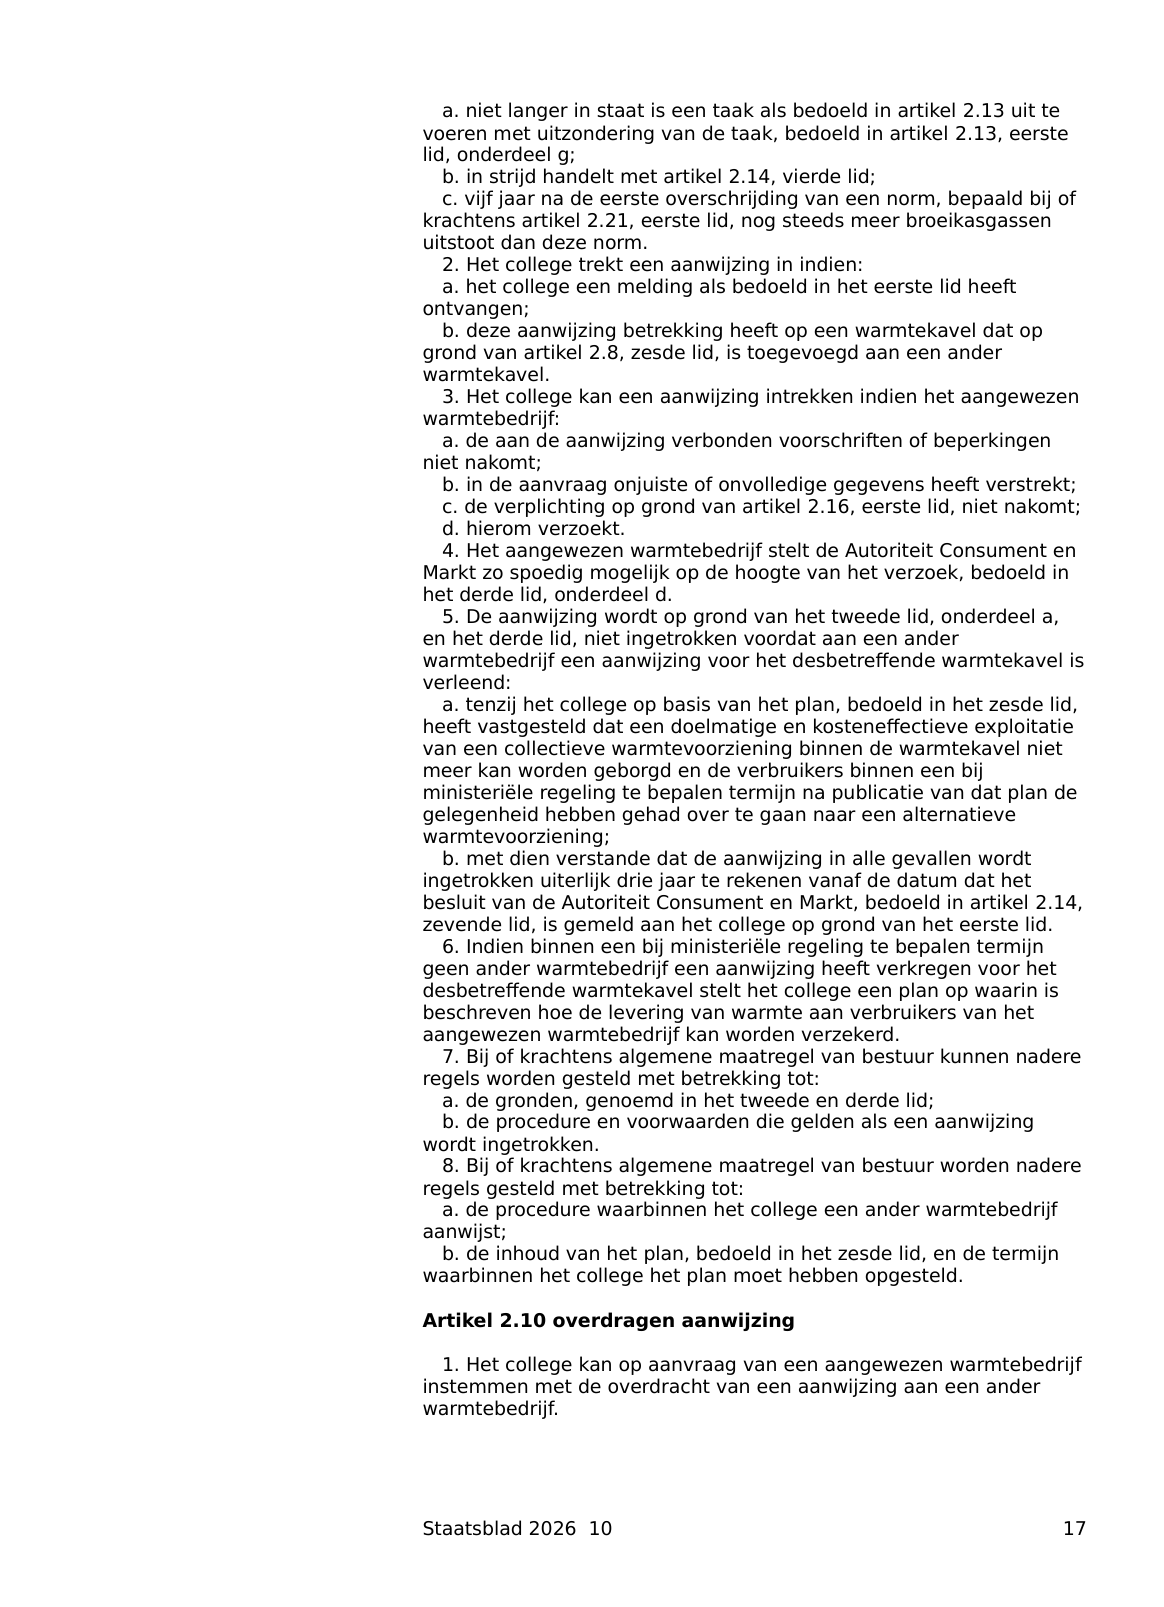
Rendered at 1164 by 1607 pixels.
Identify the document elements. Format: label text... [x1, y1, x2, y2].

text a. niet langer in staat is een taak als bedoeld in artikel 2.13 uit te voeren met uitzondering van de taak, bedoeld in artikel 2.13, eerste lid, onderdeel g; [422, 100, 1087, 166]
text a. de gronden, genoemd in het tweede en derde lid; [422, 1089, 1087, 1111]
text b. met dien verstande dat de aanwijzing in alle gevallen wordt ingetrokken uiterlijk drie jaar te rekenen vanaf de datum dat het besluit van de Autoriteit Consument en Markt, bedoeld in artikel 2.14, zevende lid, is gemeld aan het college op grond van het eerste lid. [422, 848, 1087, 936]
text 8. Bij of krachtens algemene maatregel van bestuur worden nadere regels gesteld met betrekking tot: [422, 1155, 1087, 1199]
text a. tenzij het college op basis van het plan, bedoeld in het zesde lid, heeft vastgesteld dat een doelmatige en kosteneffectieve exploitatie van een collectieve warmtevoorziening binnen de warmtekavel niet meer kan worden geborgd en de verbruikers binnen een bij ministeriële regeling te bepalen termijn na publicatie van dat plan de gelegenheid hebben gehad over te gaan naar een alternatieve warmtevoorziening; [422, 694, 1087, 848]
text a. de aan de aanwijzing verbonden voorschriften of beperkingen niet nakomt; [422, 430, 1087, 474]
text 1. Het college kan op aanvraag van een aangewezen warmtebedrijf instemmen met de overdracht van een aanwijzing aan een ander warmtebedrijf. [422, 1354, 1087, 1419]
text a. de procedure waarbinnen het college een ander warmtebedrijf aanwijst; [422, 1199, 1087, 1243]
text b. de procedure en voorwaarden die gelden als een aanwijzing wordt ingetrokken. [422, 1111, 1087, 1155]
text 6. Indien binnen een bij ministeriële regeling te bepalen termijn geen ander warmtebedrijf een aanwijzing heeft verkregen voor het desbetreffende warmtekavel stelt het college een plan op waarin is beschreven hoe de levering van warmte aan verbruikers van het aangewezen warmtebedrijf kan worden verzekerd. [422, 936, 1087, 1046]
text d. hierom verzoekt. [422, 518, 1087, 540]
text 7. Bij of krachtens algemene maatregel van bestuur kunnen nadere regels worden gesteld met betrekking tot: [422, 1046, 1087, 1089]
text 3. Het college kan een aanwijzing intrekken indien het aangewezen warmtebedrijf: [422, 386, 1087, 430]
text b. deze aanwijzing betrekking heeft op een warmtekavel dat op grond van artikel 2.8, zesde lid, is toegevoegd aan een ander warmtekavel. [422, 320, 1087, 386]
text b. de inhoud van het plan, bedoeld in het zesde lid, en de termijn waarbinnen het college het plan moet hebben opgesteld. [422, 1243, 1087, 1287]
text b. in strijd handelt met artikel 2.14, vierde lid; [422, 166, 1087, 188]
text a. het college een melding als bedoeld in het eerste lid heeft ontvangen; [422, 276, 1087, 320]
text c. vijf jaar na de eerste overschrijding van een norm, bepaald bij of krachtens artikel 2.21, eerste lid, nog steeds meer broeikasgassen uitstoot dan deze norm. [422, 188, 1087, 254]
text 4. Het aangewezen warmtebedrijf stelt de Autoriteit Consument en Markt zo spoedig mogelijk op de hoogte van het verzoek, bedoeld in het derde lid, onderdeel d. [422, 540, 1087, 606]
subtitle Artikel 2.10 overdragen aanwijzing [422, 1309, 1087, 1331]
text 2. Het college trekt een aanwijzing in indien: [422, 254, 1087, 276]
text 5. De aanwijzing wordt op grond van het tweede lid, onderdeel a, en het derde lid, niet ingetrokken voordat aan een ander warmtebedrijf een aanwijzing voor het desbetreffende warmtekavel is verleend: [422, 606, 1087, 694]
text b. in de aanvraag onjuiste of onvolledige gegevens heeft verstrekt; [422, 474, 1087, 496]
text c. de verplichting op grond van artikel 2.16, eerste lid, niet nakomt; [422, 496, 1087, 518]
